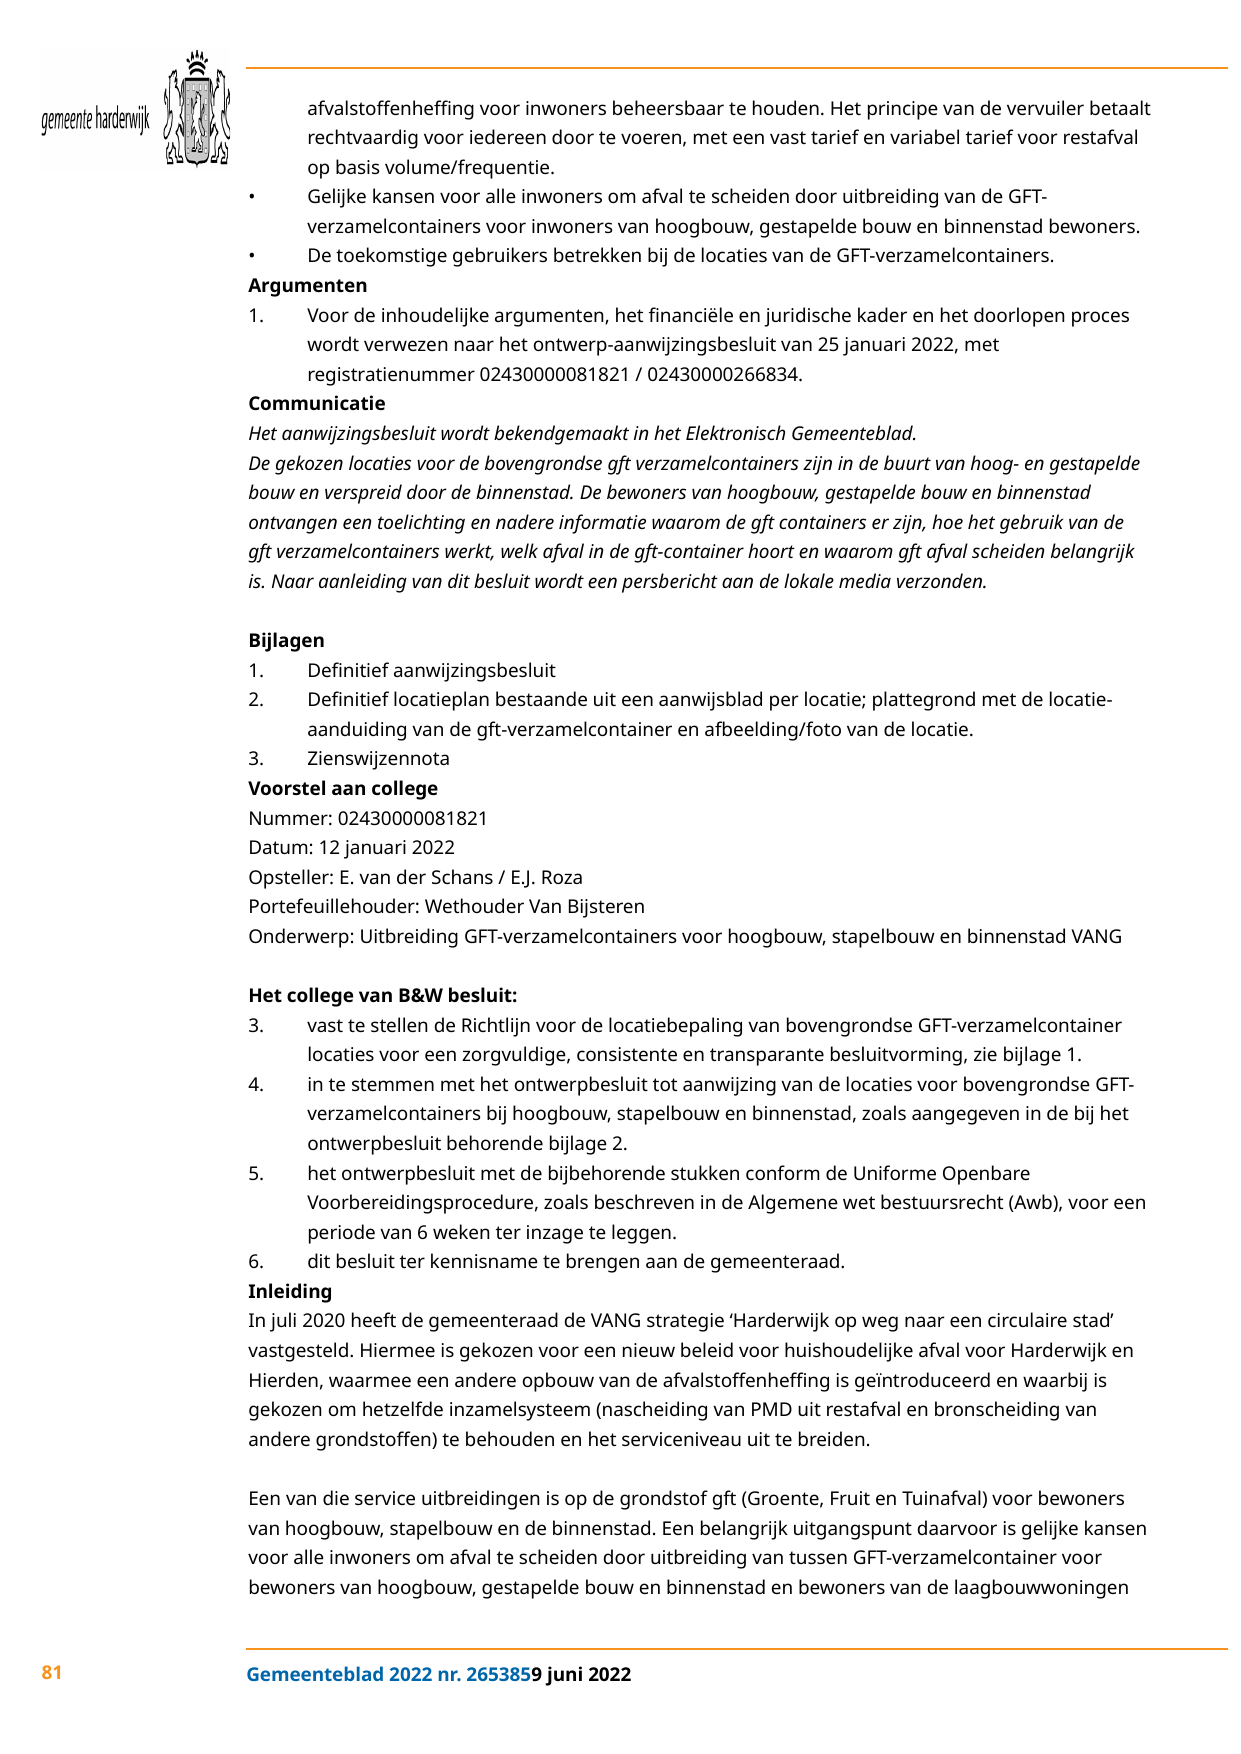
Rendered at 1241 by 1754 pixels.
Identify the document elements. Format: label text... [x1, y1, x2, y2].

text Nummer: 02430000081821 [248, 805, 1152, 831]
text De gekozen locaties voor de bovengrondse gft verzamelcontainers zijn in de buurt van hoog- en gestapelde bouw en verspreid door de binnenstad. De bewoners van hoogbouw, gestapelde bouw en binnenstad ontvangen een toelichting en nadere informatie waarom de gft containers er zijn, hoe het gebruik van de gft verzamelcontainers werkt, welk afval in de gft-container hoort en waarom gft afval scheiden belangrijk is. Naar aanleiding van dit besluit wordt een persbericht aan de lokale media verzonden. [248, 450, 1152, 594]
text Argumenten [248, 272, 1152, 298]
text Voorstel aan college [248, 775, 1152, 801]
text In juli 2020 heeft de gemeenteraad de VANG strategie ‘Harderwijk op weg naar een circulaire stad’ vastgesteld. Hiermee is gekozen voor een nieuw beleid voor huishoudelijke afval voor Harderwijk en Hierden, waarmee een andere opbouw van de afvalstoffenheffing is geïntroduceerd en waarbij is gekozen om hetzelfde inzamelsysteem (nascheiding van PMD uit restafval en bronscheiding van andere grondstoffen) te behouden en het serviceniveau uit te breiden. [248, 1308, 1152, 1452]
text Inleiding [248, 1278, 1152, 1304]
list Gelijke kansen voor alle inwoners om afval te scheiden door uitbreiding van de GFT-verzamelcontainers voor inwoners van hoogbouw, gestapelde bouw en binnenstad bewoners. [248, 183, 1152, 239]
picture [41, 47, 231, 172]
text Opsteller: E. van der Schans / E.J. Roza [248, 864, 1152, 890]
list in te stemmen met het ontwerpbesluit tot aanwijzing van de locaties voor bovengrondse GFT-verzamelcontainers bij hoogbouw, stapelbouw en binnenstad, zoals aangegeven in de bij het ontwerpbesluit behorende bijlage 2. [248, 1071, 1152, 1156]
text Het aanwijzingsbesluit wordt bekendgemaakt in het Elektronisch Gemeenteblad. [248, 420, 1152, 446]
text Het college van B&W besluit: [248, 982, 1152, 1008]
list afvalstoffenheffing voor inwoners beheersbaar te houden. Het principe van de vervuiler betaalt rechtvaardig voor iedereen door te voeren, met een vast tarief en variabel tarief voor restafval op basis volume/frequentie. [248, 95, 1152, 180]
list De toekomstige gebruikers betrekken bij de locaties van de GFT-verzamelcontainers. [248, 243, 1152, 268]
text Datum: 12 januari 2022 [248, 834, 1152, 860]
text Een van die service uitbreidingen is op de grondstof gft (Groente, Fruit en Tuinafval) voor bewoners van hoogbouw, stapelbouw en de binnenstad. Een belangrijk uitgangspunt daarvoor is gelijke kansen voor alle inwoners om afval te scheiden door uitbreiding van tussen GFT-verzamelcontainer voor bewoners van hoogbouw, gestapelde bouw en binnenstad en bewoners van de laagbouwwoningen [248, 1485, 1152, 1600]
list dit besluit ter kennisname te brengen aan de gemeenteraad. [248, 1248, 1152, 1274]
text Onderwerp: Uitbreiding GFT-verzamelcontainers voor hoogbouw, stapelbouw en binnenstad VANG [248, 923, 1152, 949]
list vast te stellen de Richtlijn voor de locatiebepaling van bovengrondse GFT-verzamelcontainer locaties voor een zorgvuldige, consistente en transparante besluitvorming, zie bijlage 1. [248, 1012, 1152, 1067]
list Definitief aanwijzingsbesluit [248, 657, 1152, 683]
text Portefeuillehouder: Wethouder Van Bijsteren [248, 893, 1152, 919]
list het ontwerpbesluit met de bijbehorende stukken conform de Uniforme Openbare Voorbereidingsprocedure, zoals beschreven in de Algemene wet bestuursrecht (Awb), voor een periode van 6 weken ter inzage te leggen. [248, 1160, 1152, 1245]
text Communicatie [248, 391, 1152, 416]
list Zienswijzennota [248, 746, 1152, 771]
text Bijlagen [248, 627, 1152, 653]
list Voor de inhoudelijke argumenten, het financiële en juridische kader en het doorlopen proces wordt verwezen naar het ontwerp-aanwijzingsbesluit van 25 januari 2022, met registratienummer 02430000081821 / 02430000266834. [248, 302, 1152, 387]
list Definitief locatieplan bestaande uit een aanwijsblad per locatie; plattegrond met de locatie-aanduiding van de gft-verzamelcontainer en afbeelding/foto van de locatie. [248, 686, 1152, 742]
